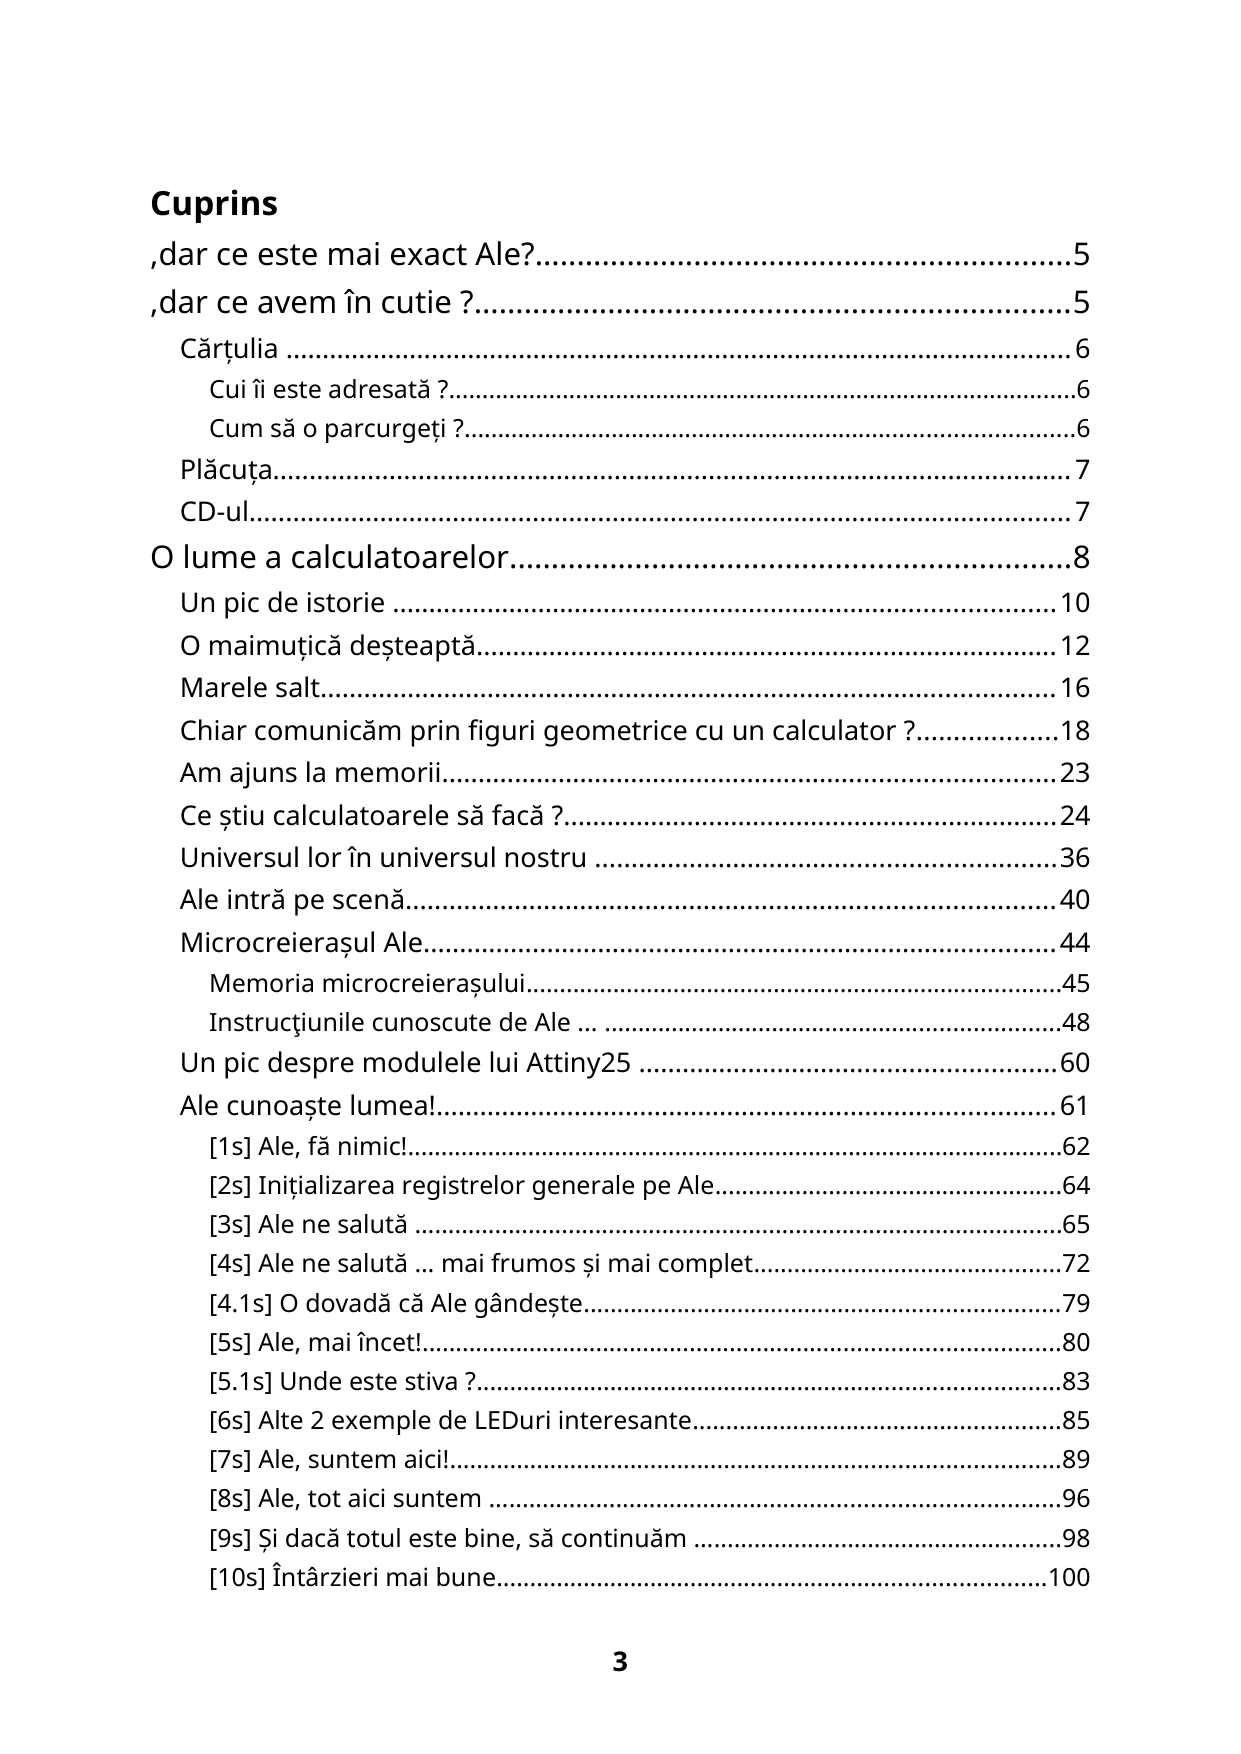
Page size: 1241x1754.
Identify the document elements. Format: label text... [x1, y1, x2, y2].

text Am ajuns la memorii 23 [179, 753, 1091, 790]
text [1s] Ale, fă nimic! 62 [209, 1129, 1091, 1163]
text Ale intră pe scenă 40 [179, 881, 1091, 918]
subtitle Cuprins [150, 179, 1091, 225]
text ,dar ce este mai exact Ale? 5 [150, 232, 1091, 274]
text Universul lor în universul nostru ... 36 [179, 838, 1091, 875]
text Microcreierașul Ale 44 [179, 923, 1091, 960]
text [4s] Ale ne salută … mai frumos și mai complet 72 [209, 1246, 1091, 1280]
text [4.1s] O dovadă că Ale gândește 79 [209, 1285, 1091, 1319]
text Memoria microcreierașului 45 [209, 966, 1091, 999]
text [3s] Ale ne salută … 65 [209, 1207, 1091, 1241]
text [10s] Întârzieri mai bune 100 [209, 1559, 1091, 1593]
text ,dar ce avem în cutie ? 5 [150, 281, 1091, 323]
text Ce știu calculatoarele să facă ? 24 [179, 796, 1091, 833]
text Cum să o parcurgeți ? 6 [209, 411, 1091, 445]
text [9s] Și dacă totul este bine, să continuăm … 98 [209, 1520, 1091, 1554]
text [6s] Alte 2 exemple de LEDuri interesante 85 [209, 1403, 1091, 1437]
text CD-ul 7 [179, 493, 1091, 529]
text Ale cunoaște lumea! 61 [179, 1086, 1091, 1123]
text [8s] Ale, tot aici suntem … 96 [209, 1481, 1091, 1515]
text [5s] Ale, mai încet! 80 [209, 1324, 1091, 1358]
text Cărțulia 6 [179, 329, 1091, 366]
text O lume a calculatoarelor 8 [150, 535, 1091, 578]
text Chiar comunicăm prin figuri geometrice cu un calculator ? 18 [179, 711, 1091, 748]
text Marele salt 16 [179, 669, 1091, 706]
text [7s] Ale, suntem aici! 89 [209, 1442, 1091, 1476]
text Un pic despre modulele lui Attiny25 ... 60 [179, 1044, 1091, 1081]
text Cui îi este adresată ? 6 [209, 372, 1091, 406]
text Un pic de istorie ... 10 [179, 584, 1091, 621]
text [2s] Inițializarea registrelor generale pe Ale 64 [209, 1168, 1091, 1202]
text [5.1s] Unde este stiva ? 83 [209, 1364, 1091, 1398]
text Instrucţiunile cunoscute de Ale ... 48 [209, 1005, 1091, 1039]
text Plăcuța 7 [179, 450, 1091, 487]
text O maimuțică deșteaptă 12 [179, 626, 1091, 663]
